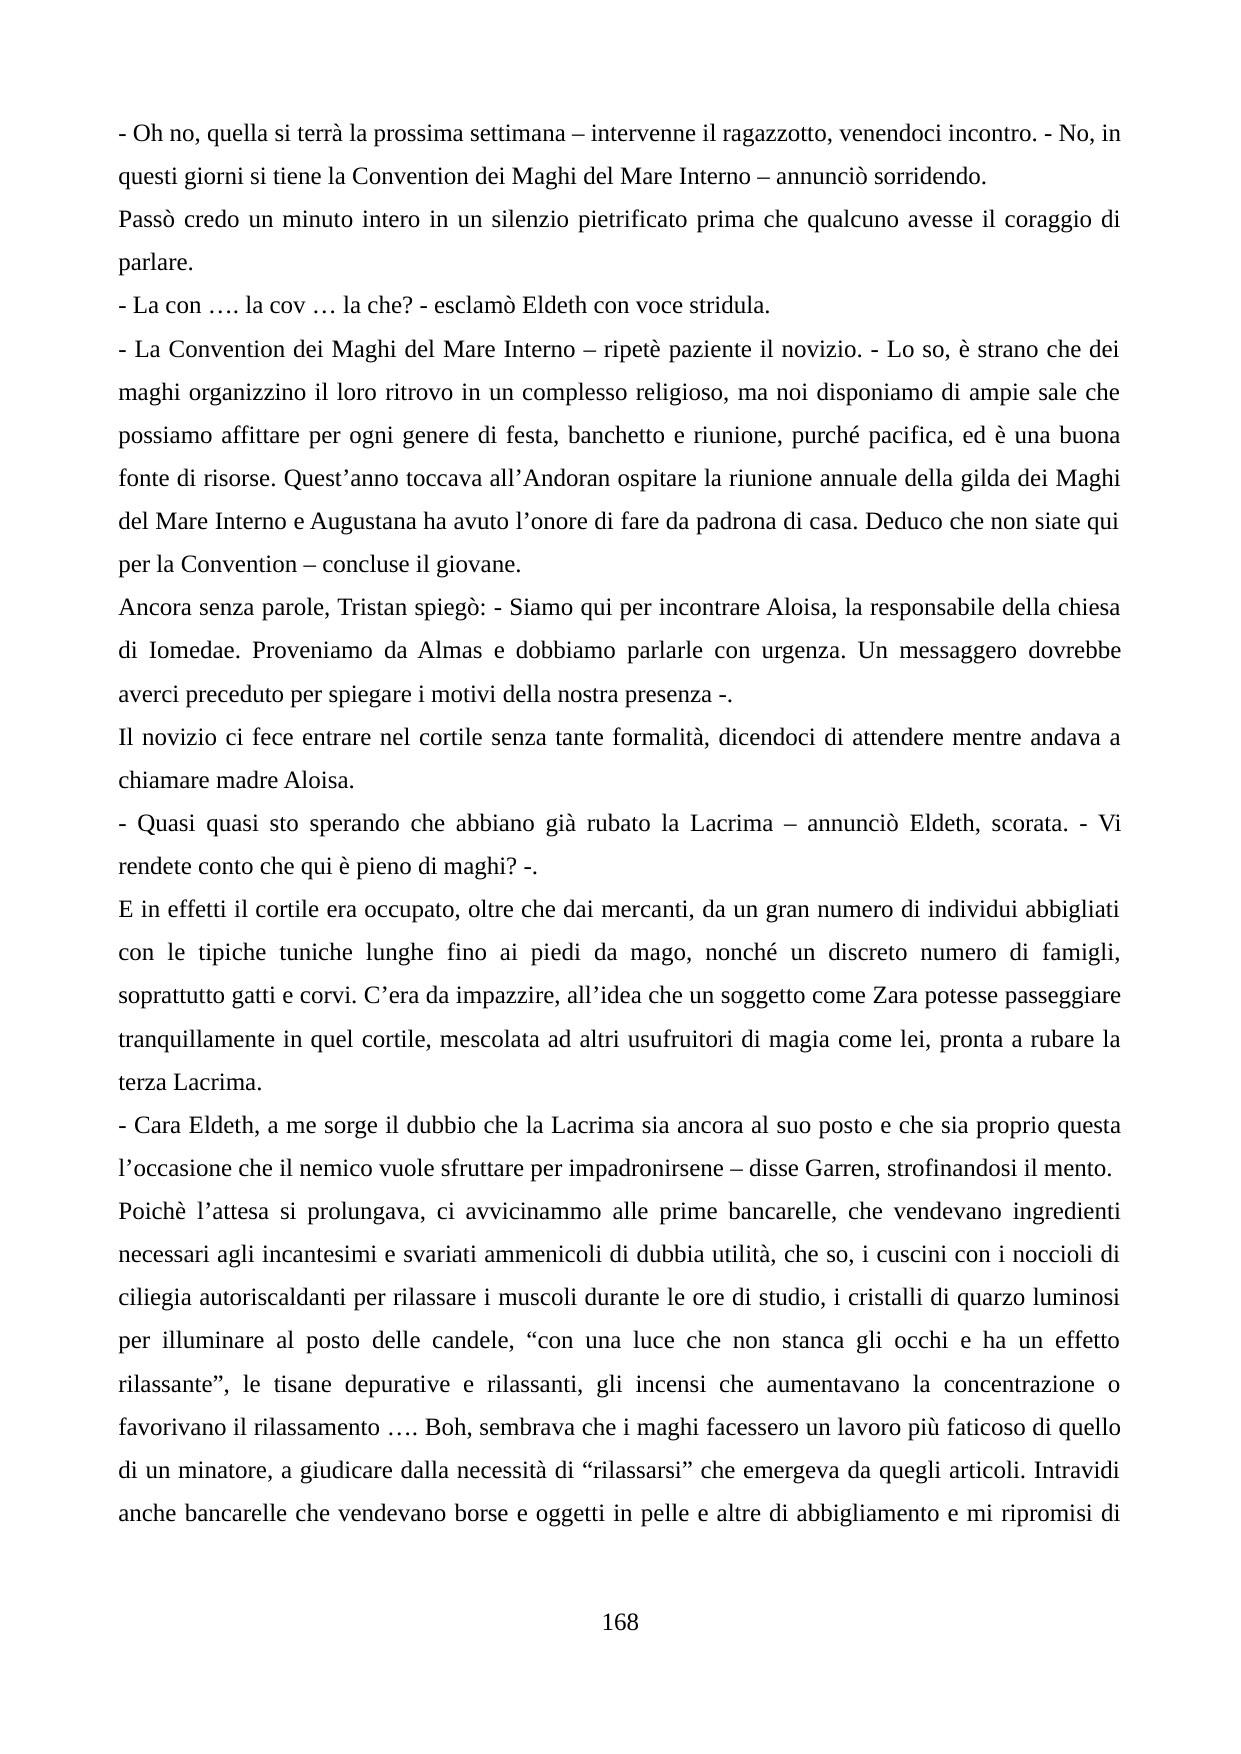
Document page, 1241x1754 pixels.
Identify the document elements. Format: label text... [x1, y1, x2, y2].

text Ancora senza parole, Tristan spiegò: - Siamo qui per incontrare Aloisa, la responsabile della chiesa di Iomedae. Proveniamo da Almas e dobbiamo parlarle con urgenza. Un messaggero dovrebbe averci preceduto per spiegare i motivi della nostra presenza -. [118, 592, 1122, 707]
text - Oh no, quella si terrà la prossima settimana – intervenne il ragazzotto, venendoci incontro. - No, in questi giorni si tiene la Convention dei Maghi del Mare Interno – annunciò sorridendo. [118, 118, 1122, 190]
text Il novizio ci fece entrare nel cortile senza tante formalità, dicendoci di attendere mentre andava a chiamare madre Aloisa. [118, 722, 1122, 794]
text - La con …. la cov … la che? - esclamò Eldeth con voce stridula. [118, 291, 1122, 319]
text Poichè l’attesa si prolungava, ci avvicinammo alle prime bancarelle, che vendevano ingredienti necessari agli incantesimi e svariati ammenicoli di dubbia utilità, che so, i cuscini con i noccioli di ciliegia autoriscaldanti per rilassare i muscoli durante le ore di studio, i cristalli di quarzo luminosi per illuminare al posto delle candele, “con una luce che non stanca gli occhi e ha un effetto rilassante”, le tisane depurative e rilassanti, gli incensi che aumentavano la concentrazione o favorivano il rilassamento …. Boh, sembrava che i maghi facessero un lavoro più faticoso di quello di un minatore, a giudicare dalla necessità di “rilassarsi” che emergeva da quegli articoli. Intravidi anche bancarelle che vendevano borse e oggetti in pelle e altre di abbigliamento e mi ripromisi di [118, 1196, 1122, 1527]
text E in effetti il cortile era occupato, oltre che dai mercanti, da un gran numero di individui abbigliati con le tipiche tuniche lunghe fino ai piedi da mago, nonché un discreto numero di famigli, soprattutto gatti e corvi. C’era da impazzire, all’idea che un soggetto come Zara potesse passeggiare tranquillamente in quel cortile, mescolata ad altri usufruitori di magia come lei, pronta a rubare la terza Lacrima. [118, 894, 1122, 1096]
text - Quasi quasi sto sperando che abbiano già rubato la Lacrima – annunciò Eldeth, scorata. - Vi rendete conto che qui è pieno di maghi? -. [118, 808, 1122, 880]
text - Cara Eldeth, a me sorge il dubbio che la Lacrima sia ancora al suo posto e che sia proprio questa l’occasione che il nemico vuole sfruttare per impadronirsene – disse Garren, strofinandosi il mento. [118, 1110, 1122, 1182]
text - La Convention dei Maghi del Mare Interno – ripetè paziente il novizio. - Lo so, è strano che dei maghi organizzino il loro ritrovo in un complesso religioso, ma noi disponiamo di ampie sale che possiamo affittare per ogni genere di festa, banchetto e riunione, purché pacifica, ed è una buona fonte di risorse. Quest’anno toccava all’Andoran ospitare la riunione annuale della gilda dei Maghi del Mare Interno e Augustana ha avuto l’onore di fare da padrona di casa. Deduco che non siate qui per la Convention – concluse il giovane. [118, 334, 1122, 578]
text Passò credo un minuto intero in un silenzio pietrificato prima che qualcuno avesse il coraggio di parlare. [118, 204, 1122, 276]
